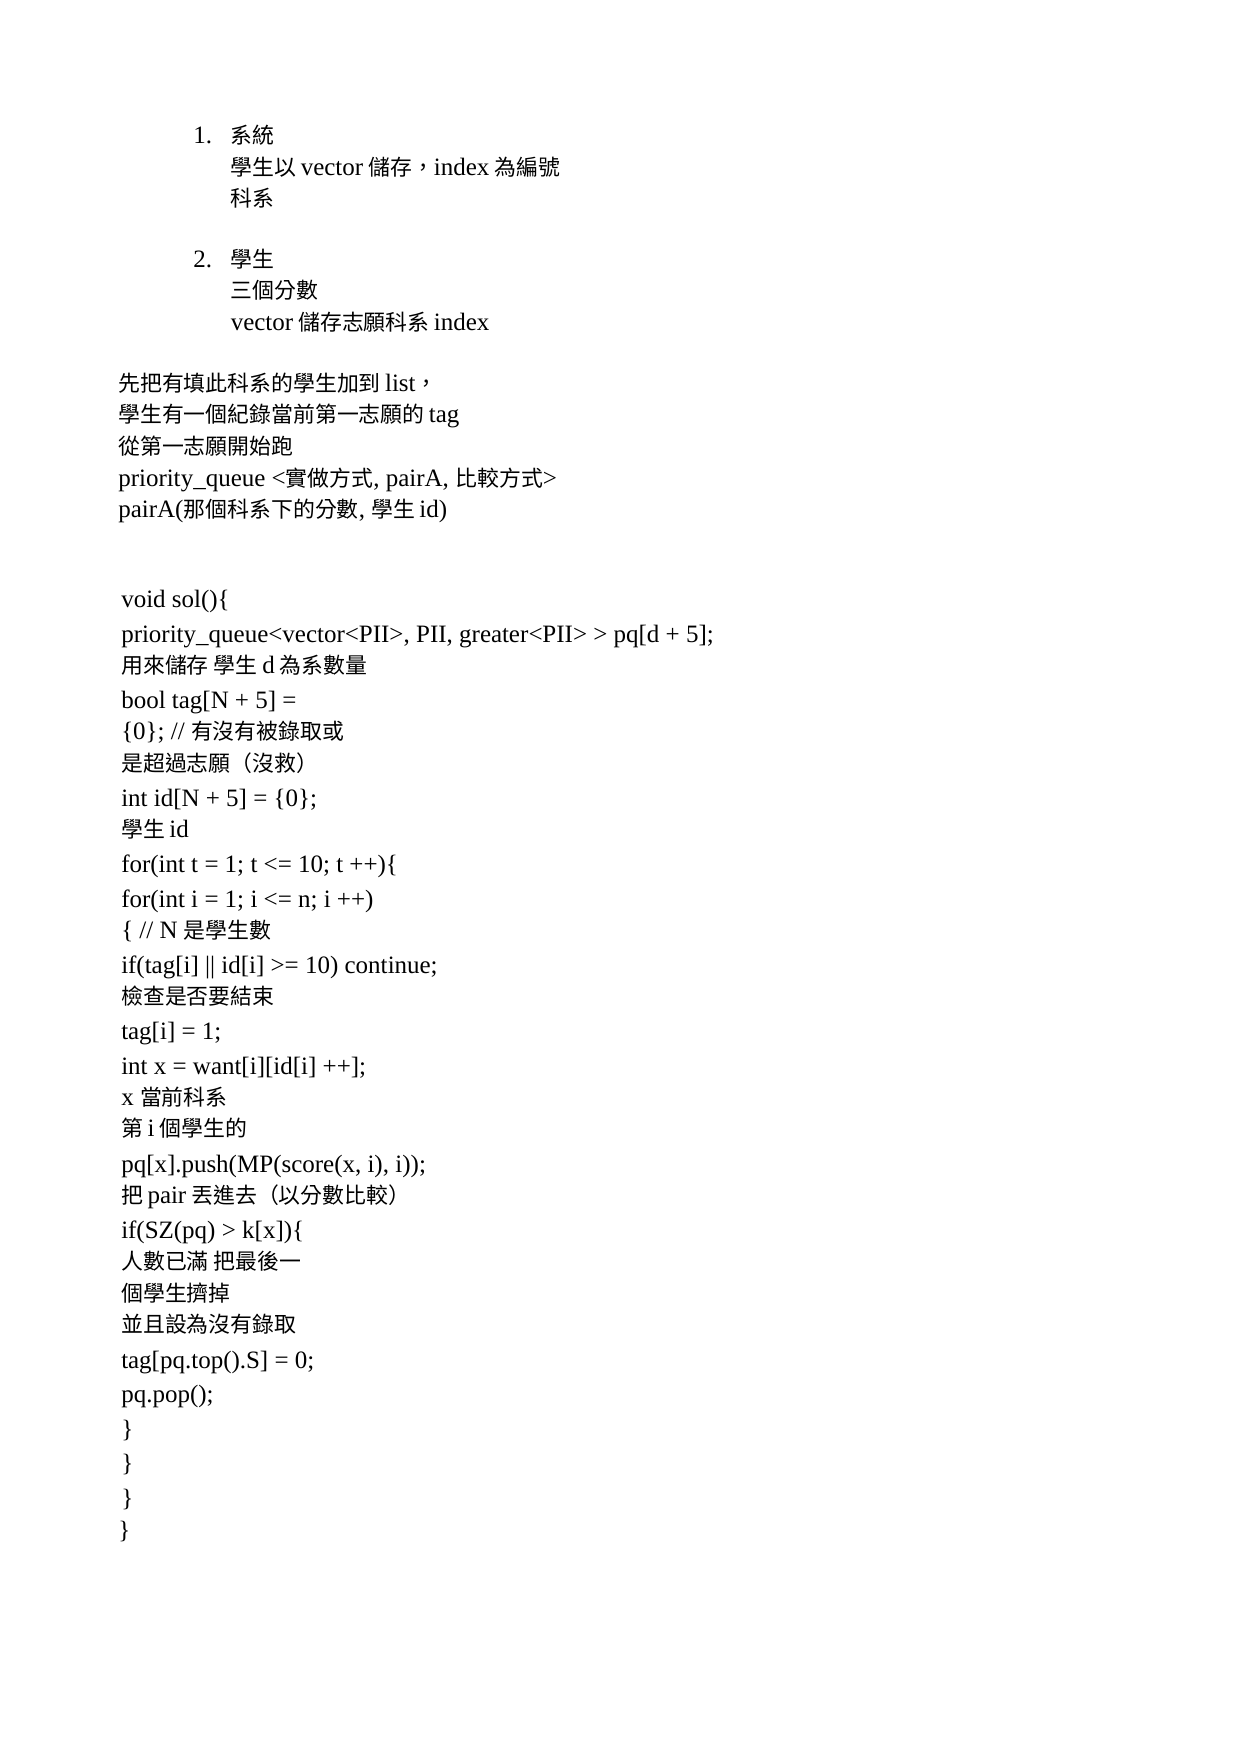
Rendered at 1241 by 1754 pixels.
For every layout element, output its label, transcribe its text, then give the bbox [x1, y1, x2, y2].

text 從第一志願開始跑 [118, 429, 1122, 461]
table_header } [118, 1446, 154, 1480]
text 先把有填此科系的學生加到list， [118, 366, 1122, 397]
table_header pq[x].push(MP(score(x, i), i)); 把pair丟進去（以分數比較） [118, 1146, 441, 1212]
table_header int x = want[i][id[i] ++]; x 當前科系 第i個學生的 [118, 1048, 383, 1146]
text priority_queue <實做方式, pairA, 比較方式> [118, 461, 1122, 492]
list 科系 [193, 181, 1122, 213]
table_header pq.pop(); [118, 1376, 234, 1411]
table_header priority_queue<vector<PII>, PII, greater<PII> > pq[d + 5]; 用來儲存 學生 d為系數量 [118, 616, 738, 682]
table_header int id[N + 5] = {0};學生id [118, 780, 337, 846]
table_header } [118, 1480, 154, 1515]
table_header void sol(){ [118, 581, 249, 616]
table_header if(SZ(pq) > k[x]){ 人數已滿 把最後一個學生擠掉 並且設為沒有錄取 [118, 1212, 322, 1342]
table_header bool tag[N + 5] = {0}; // 有沒有被錄取或是超過志願（沒救） [118, 682, 366, 780]
list vector儲存志願科系index [193, 305, 1122, 337]
list 系統 [193, 118, 1122, 150]
text pairA(那個科系下的分數, 學生id) [118, 492, 1122, 524]
table_header if(tag[i] || id[i] >= 10) continue; 檢查是否要結束 [118, 947, 452, 1013]
list 三個分數 [193, 273, 1122, 305]
table_header tag[pq.top().S] = 0; [118, 1342, 333, 1376]
table_header for(int t = 1; t <= 10; t ++){ [118, 846, 414, 881]
text } [118, 1515, 1122, 1543]
text 學生有一個紀錄當前第一志願的tag [118, 397, 1122, 429]
table_header for(int i = 1; i <= n; i ++){ // N 是學生數 [118, 881, 401, 947]
list 學生 [193, 242, 1122, 273]
table_header tag[i] = 1; [118, 1014, 240, 1048]
list 學生以vector儲存，index為編號 [193, 150, 1122, 181]
table_header } [118, 1411, 154, 1446]
